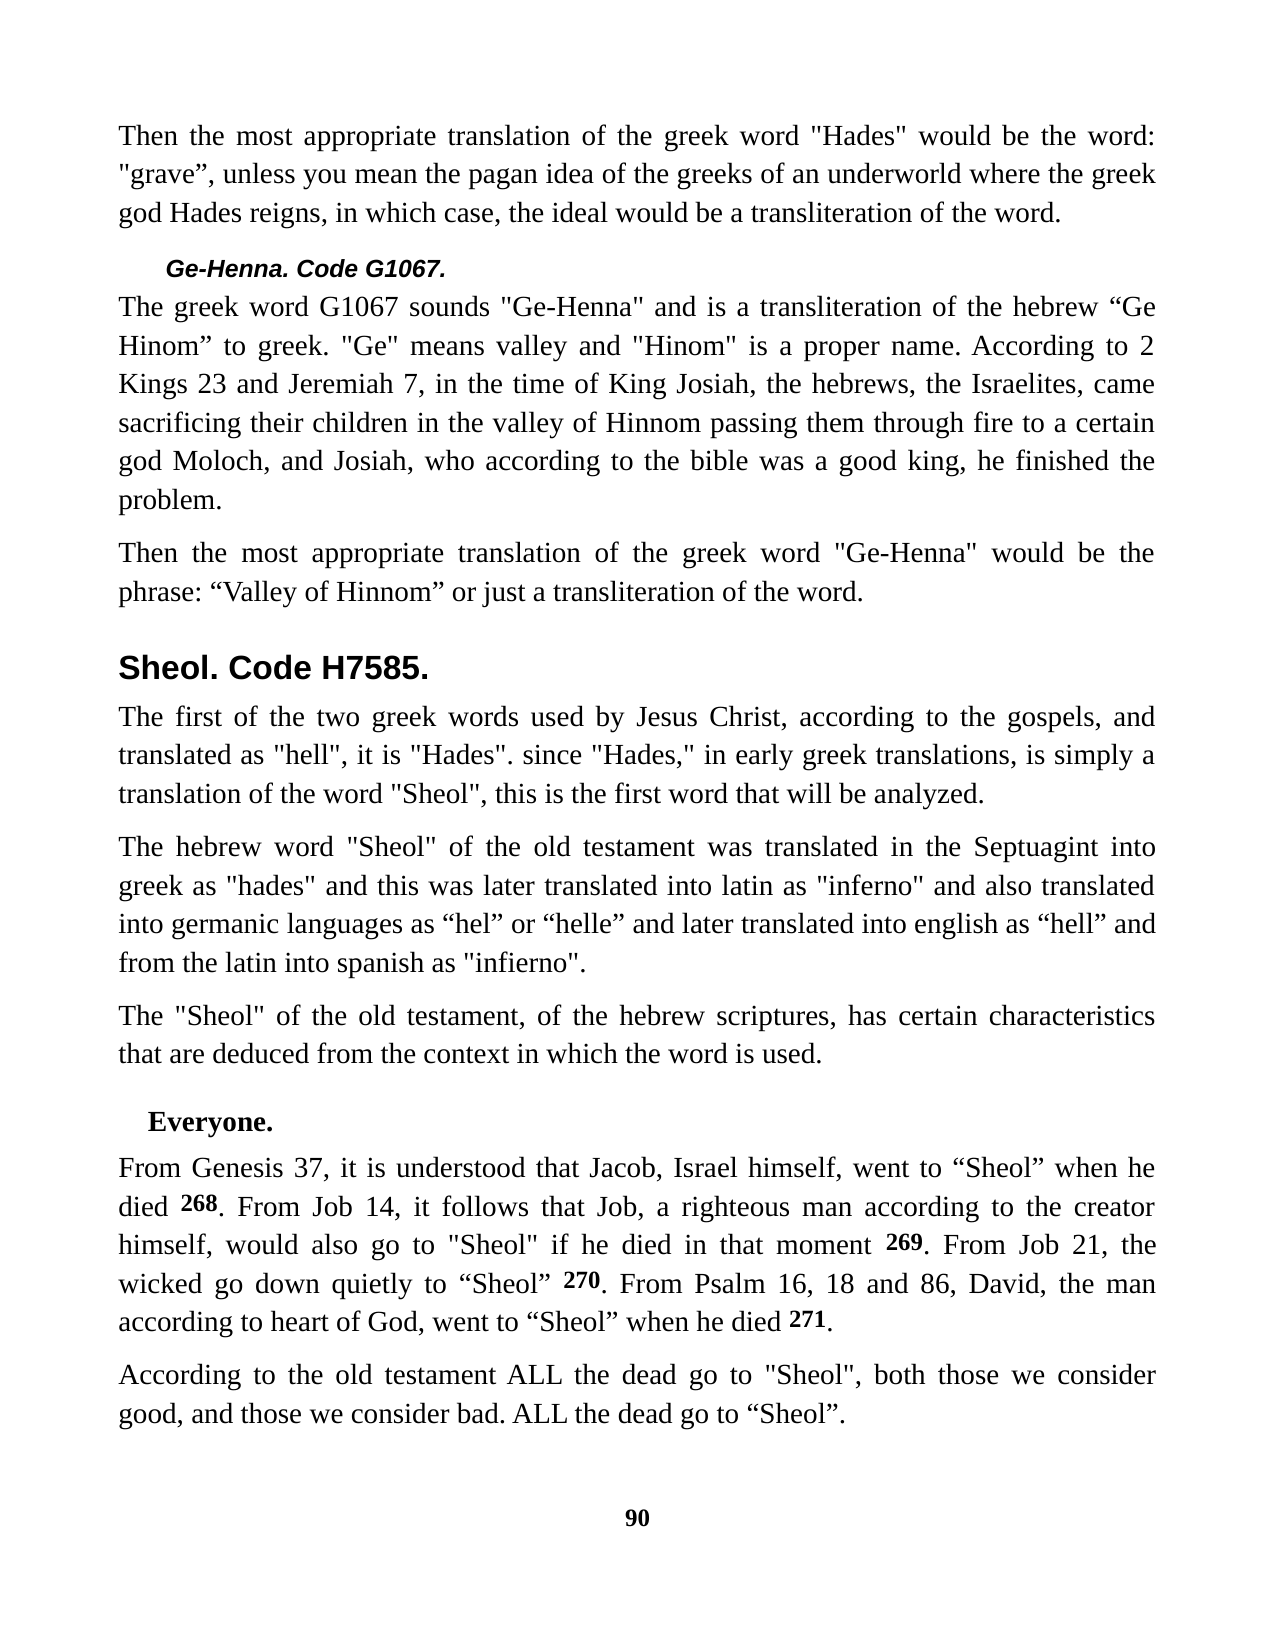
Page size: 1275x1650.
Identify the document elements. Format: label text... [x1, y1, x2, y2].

text According to the old testament ALL the dead go to "Sheol", both those we consider good, and those we consider bad. ALL the dead go to “Sheol”. [118, 1357, 1157, 1429]
text The first of the two greek words used by Jesus Christ, according to the gospels, and translated as "hell", it is "Hades". since "Hades," in early greek translations, is simply a translation of the word "Sheol", this is the first word that will be analyzed. [118, 699, 1157, 809]
subtitle Everyone. [148, 1104, 1157, 1138]
text Then the most appropriate translation of the greek word "Hades" would be the word: "grave”, unless you mean the pagan idea of the greeks of an underworld where the greek god Hades reigns, in which case, the ideal would be a transliteration of the word. [118, 118, 1157, 229]
text Then the most appropriate translation of the greek word "Ge-Henna" would be the phrase: “Valley of Hinnom” or just a transliteration of the word. [118, 535, 1157, 607]
text The hebrew word "Sheol" of the old testament was translated in the Septuagint into greek as "hades" and this was later translated into latin as "inferno" and also translated into germanic languages as “hel” or “helle” and later translated into english as “hell” and from the latin into spanish as "infierno". [118, 829, 1157, 978]
text The "Sheol" of the old testament, of the hebrew scriptures, has certain characteristics that are deduced from the context in which the word is used. [118, 998, 1157, 1070]
subtitle Ge-Henna. Code G1067. [165, 254, 1157, 283]
text From Genesis 37, it is understood that Jacob, Israel himself, went to “Sheol” when he died . From Job 14, it follows that Job, a righteous man according to the creator himself, would also go to "Sheol" if he died in that moment . From Job 21, the wicked go down quietly to “Sheol” . From Psalm 16, 18 and 86, David, the man according to heart of God, went to “Sheol” when he died . [118, 1150, 1157, 1338]
text The greek word G1067 sounds "Ge-Henna" and is a transliteration of the hebrew “Ge Hinom” to greek. "Ge" means valley and "Hinom" is a proper name. According to 2 Kings 23 and Jeremiah 7, in the time of King Josiah, the hebrews, the Israelites, came sacrificing their children in the valley of Hinnom passing them through fire to a certain god Moloch, and Josiah, who according to the bible was a good king, he finished the problem. [118, 289, 1157, 516]
subtitle Sheol. Code H7585. [118, 648, 1157, 686]
